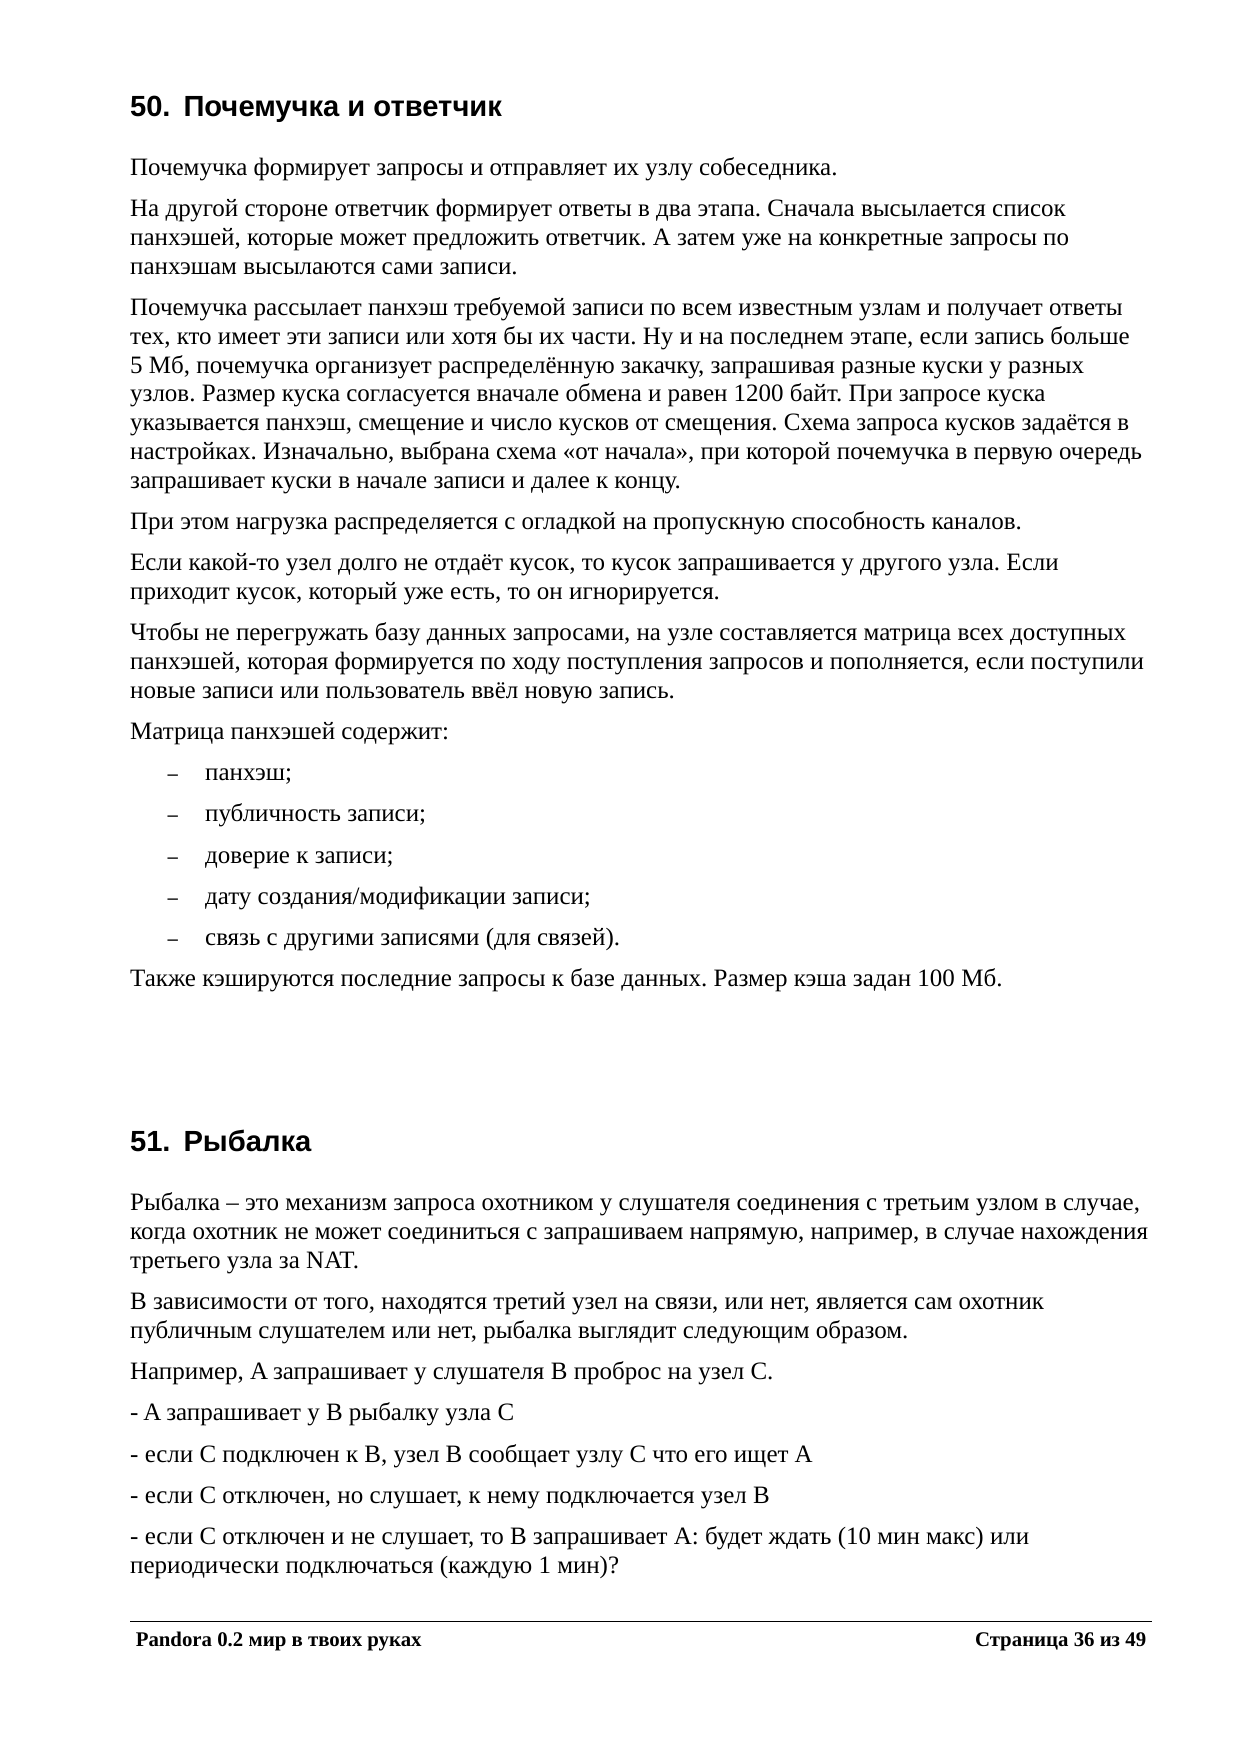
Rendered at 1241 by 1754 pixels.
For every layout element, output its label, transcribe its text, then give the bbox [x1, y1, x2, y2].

text Если какой-то узел долго не отдаёт кусок, то кусок запрашивается у другого узла. Если приходит кусок, который уже есть, то он игнорируется. [130, 547, 1152, 605]
subtitle Рыбалка [130, 1124, 1152, 1157]
text Почемучка рассылает панхэш требуемой записи по всем известным узлам и получает ответы тех, кто имеет эти записи или хотя бы их части. Ну и на последнем этапе, если запись больше 5 Мб, почемучка организует распределённую закачку, запрашивая разные куски у разных узлов. Размер куска согласуется вначале обмена и равен 1200 байт. При запросе куска указывается панхэш, смещение и число кусков от смещения. Схема запроса кусков задаётся в настройках. Изначально, выбрана схема «от начала», при которой почемучка в первую очередь запрашивает куски в начале записи и далее к концу. [130, 292, 1152, 493]
text Рыбалка – это механизм запроса охотником у слушателя соединения с третьим узлом в случае, когда охотник не может соединиться с запрашиваем напрямую, например, в случае нахождения третьего узла за NAT. [130, 1187, 1152, 1274]
text Например, A запрашивает у слушателя B проброс на узел C. [130, 1356, 1152, 1385]
text Также кэшируются последние запросы к базе данных. Размер кэша задан 100 Мб. [130, 963, 1152, 992]
text - если C отключен, но слушает, к нему подключается узел B [130, 1480, 1152, 1509]
text В зависимости от того, находятся третий узел на связи, или нет, является сам охотник публичным слушателем или нет, рыбалка выглядит следующим образом. [130, 1286, 1152, 1344]
text Почемучка формирует запросы и отправляет их узлу собеседника. [130, 152, 1152, 181]
list публичность записи; [167, 798, 1152, 827]
subtitle Почемучка и ответчик [130, 88, 1152, 122]
text - если C подключен к B, узел B сообщает узлу C что его ищет A [130, 1439, 1152, 1467]
text Матрица панхэшей содержит: [130, 716, 1152, 745]
text На другой стороне ответчик формирует ответы в два этапа. Сначала высылается список панхэшей, которые может предложить ответчик. А затем уже на конкретные запросы по панхэшам высылаются сами записи. [130, 193, 1152, 280]
text При этом нагрузка распределяется с огладкой на пропускную способность каналов. [130, 506, 1152, 535]
list дату создания/модификации записи; [167, 881, 1152, 910]
list доверие к записи; [167, 840, 1152, 868]
text - A запрашивает у B рыбалку узла C [130, 1397, 1152, 1426]
text - если C отключен и не слушает, то B запрашивает A: будет ждать (10 мин макс) или периодически подключаться (каждую 1 мин)? [130, 1521, 1152, 1579]
list панхэш; [167, 757, 1152, 786]
text Чтобы не перегружать базу данных запросами, на узле составляется матрица всех доступных панхэшей, которая формируется по ходу поступления запросов и пополняется, если поступили новые записи или пользователь ввёл новую запись. [130, 617, 1152, 703]
list связь с другими записями (для связей). [167, 922, 1152, 951]
